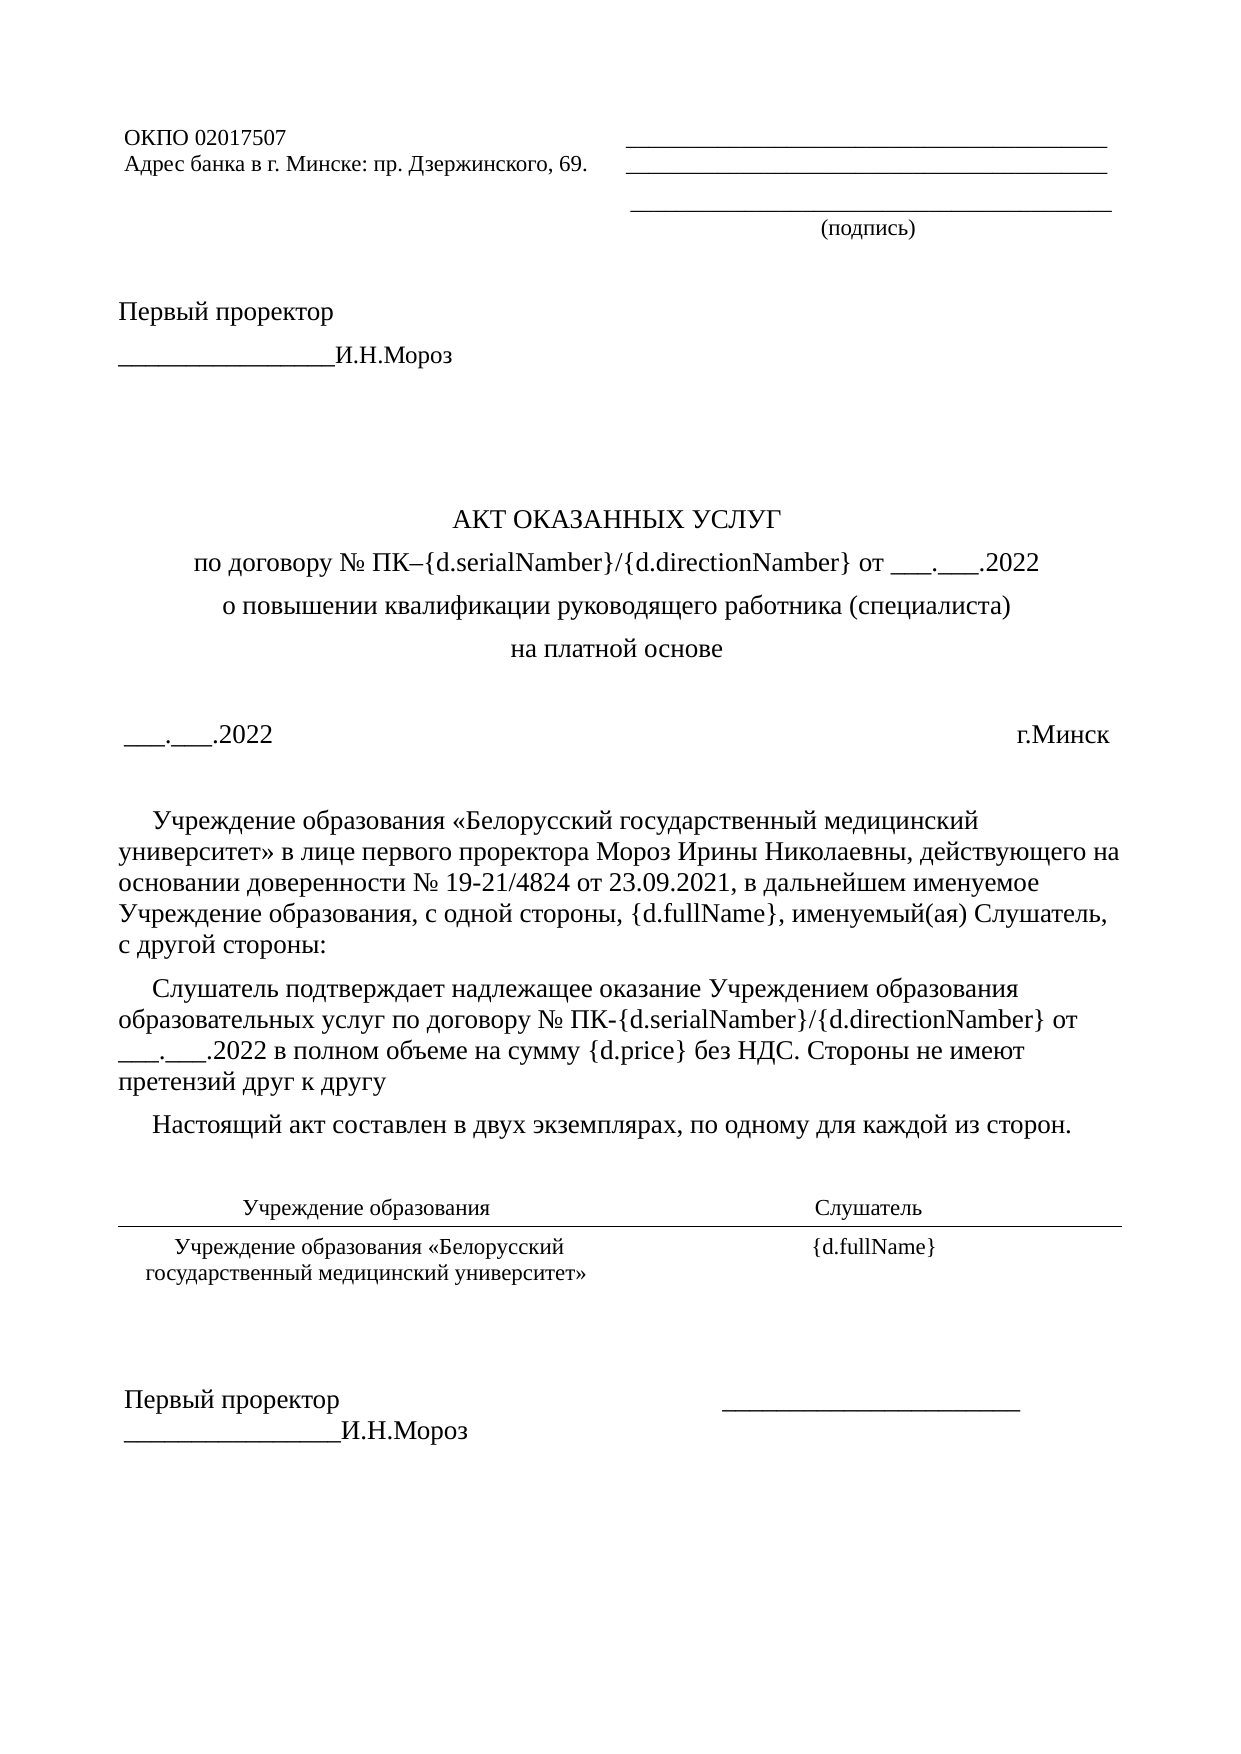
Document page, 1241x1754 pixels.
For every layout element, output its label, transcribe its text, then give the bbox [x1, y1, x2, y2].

text Слушатель подтверждает надлежащее оказание Учреждением образования образовательных услуг по договору № ПК-{d.serialNamber}/{d.directionNamber} от ___.___.2022 в полном объеме на сумму {d.price} без НДС. Стороны не имеют претензий друг к другу [118, 972, 1122, 1096]
table_header г.Минск [620, 713, 1122, 755]
table_header ______________________ [620, 1377, 1122, 1451]
table_header ___.___.2022 [118, 713, 620, 755]
text АКТ ОКАЗАННЫХ УСЛУГ [118, 503, 1122, 534]
text по договору № ПК–{d.serialNamber}/{d.directionNamber} от ___.___.2022 [118, 546, 1122, 577]
table_cell ____________________________________________________________________________________ [620, 118, 1122, 182]
table_header Учреждение образования «Белорусский государственный медицинский университет» [118, 1227, 620, 1291]
table_header Первый проректор ________________И.Н.Мороз [118, 1377, 620, 1451]
text о повышении квалификации руководящего работника (специалиста) [118, 589, 1122, 621]
table_header Учреждение образования [118, 1188, 620, 1226]
text Учреждение образования «Белорусский государственный медицинский университет» в лице первого проректора Мороз Ирины Николаевны, действующего на основании доверенности № 19-21/4824 от 23.09.2021, в дальнейшем именуемое Учреждение образования, с одной стороны, {d.fullName}, именуемый(ая) Слушатель, с другой стороны: [118, 804, 1122, 960]
text ________________И.Н.Мороз [118, 338, 1122, 369]
table_cell __________________________________________ (подпись) [620, 182, 1122, 246]
table_cell [118, 182, 620, 246]
text Настоящий акт составлен в двух экземплярах, по одному для каждой из сторон. [118, 1108, 1122, 1139]
text Первый проректор [118, 295, 1122, 327]
table_header {d.fullName} [620, 1227, 1127, 1291]
table_cell ОКПО 02017507 Адрес банка в г. Минске: пр. Дзержинского, 69. [118, 118, 620, 182]
table_header Слушатель [620, 1188, 1122, 1226]
text на платной основе [118, 632, 1122, 663]
